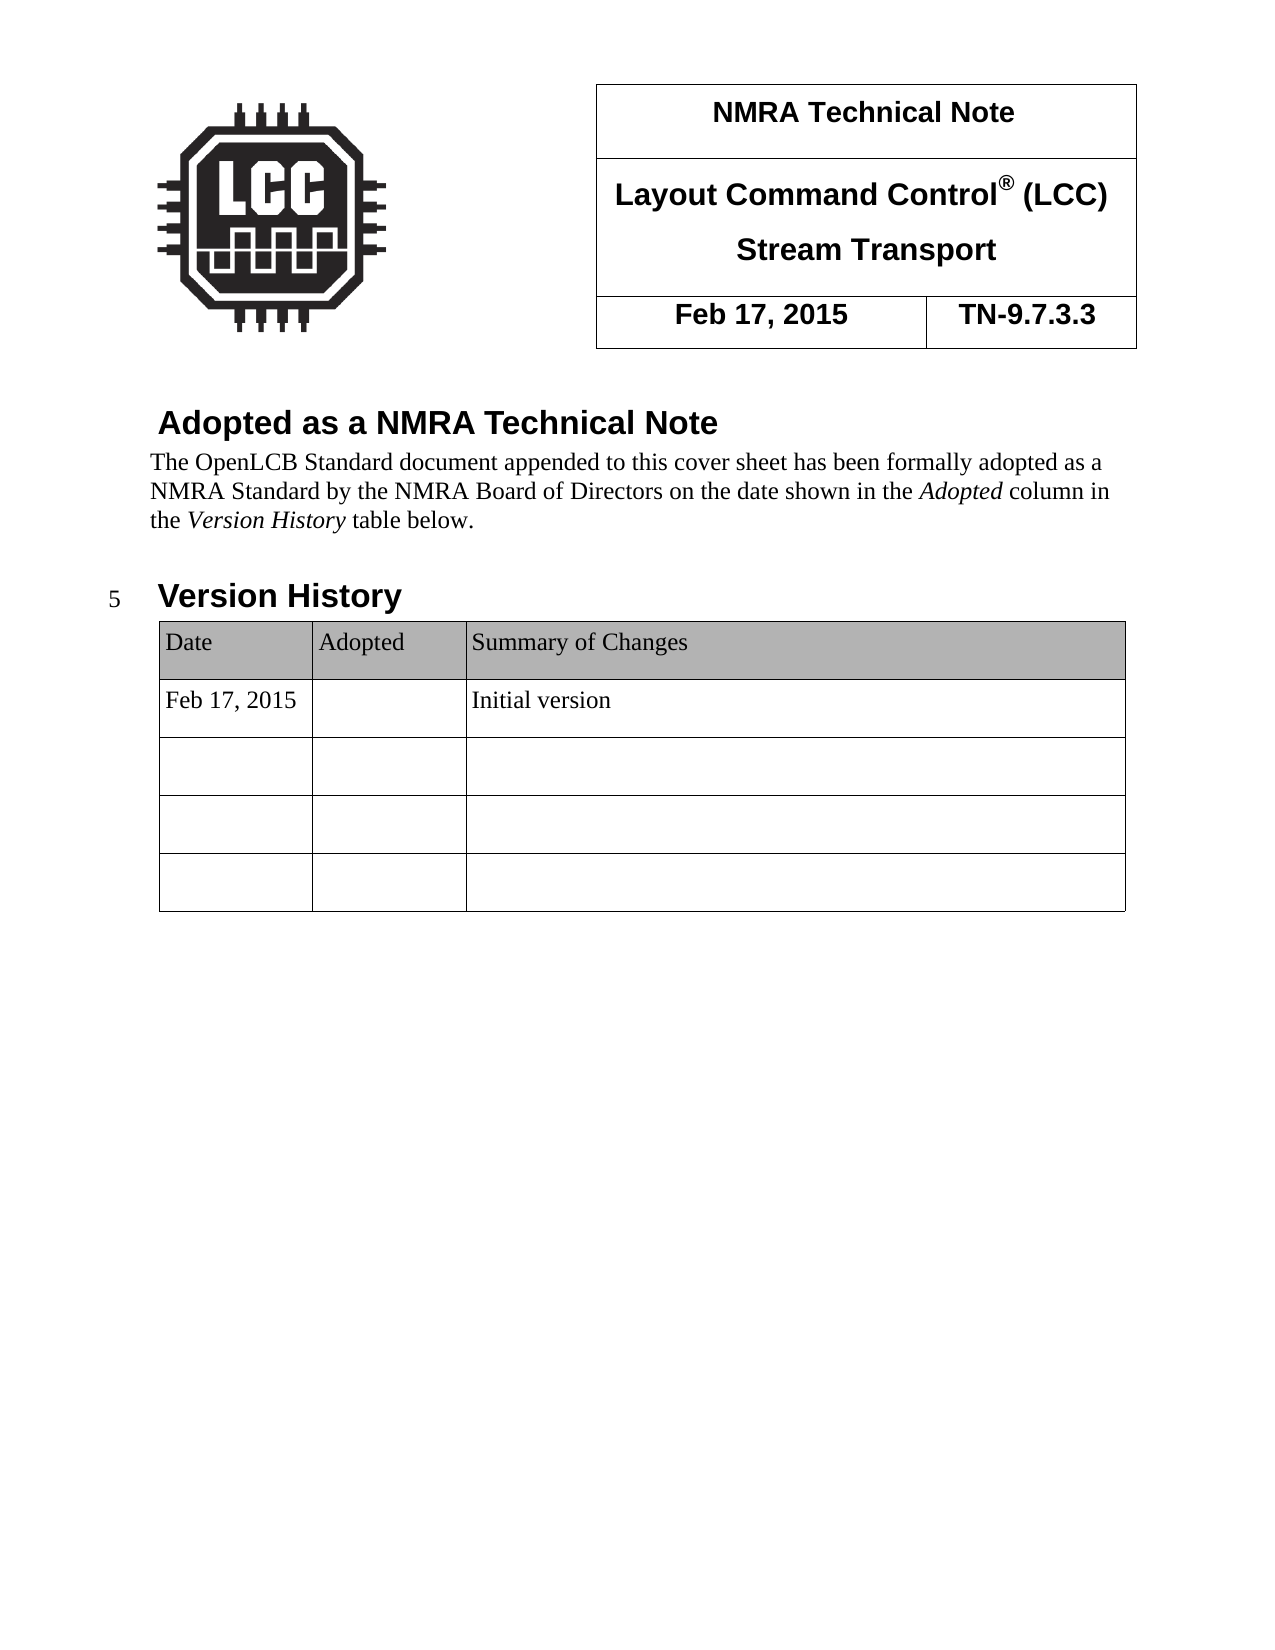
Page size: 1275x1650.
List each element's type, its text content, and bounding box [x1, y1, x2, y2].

table_cell [467, 854, 1125, 911]
table_cell Initial version [467, 680, 1125, 737]
table_cell [313, 854, 466, 911]
table_header Summary of Changes [467, 622, 1125, 679]
text The OpenLCB Standard document appended to this cover sheet has been formally adopted as a NMRA Standard by the NMRA Board of Directors on the date shown in the Adopted column in the Version History table below. [150, 447, 1125, 534]
table_cell [160, 854, 312, 911]
subtitle Version History [112, 576, 1125, 615]
subtitle Adopted as a NMRA Technical Note [112, 403, 1125, 441]
table_cell [313, 796, 466, 853]
table_cell [313, 738, 466, 795]
table_cell [467, 738, 1125, 795]
table_header Date [160, 622, 312, 679]
table_cell [160, 738, 312, 795]
table_cell [313, 680, 466, 737]
table_cell Feb 17, 2015 [160, 680, 312, 737]
table_header Adopted [313, 622, 466, 679]
table_cell [467, 796, 1125, 853]
table_cell [160, 796, 312, 853]
picture [138, 83, 408, 349]
